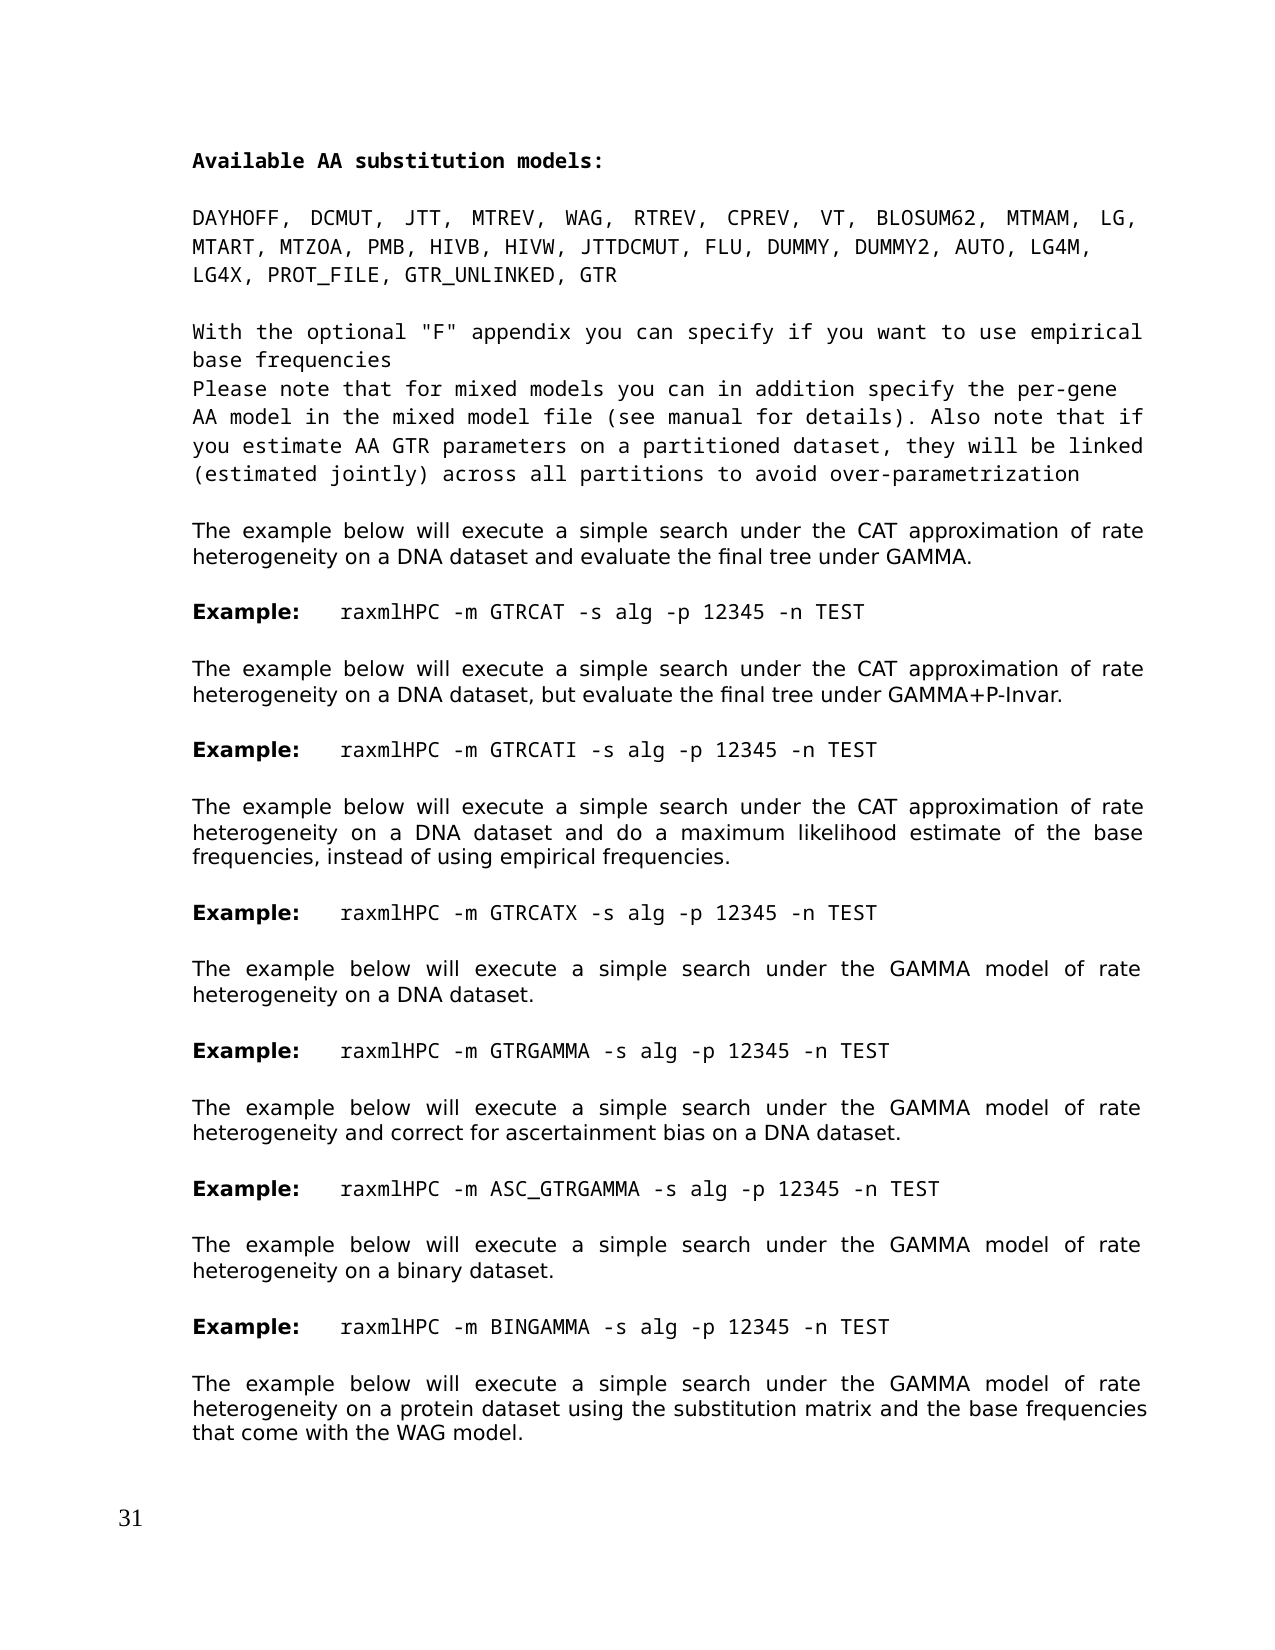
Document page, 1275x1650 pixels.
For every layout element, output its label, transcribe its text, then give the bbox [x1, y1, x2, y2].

text Example: raxmlHPC -m GTRCAT -s alg -p 12345 -n TEST [118, 597, 1157, 626]
text The example below will execute a simple search under the GAMMA model of rate heterogeneity on a binary dataset. [118, 1231, 1157, 1283]
text Example: raxmlHPC -m ASC_GTRGAMMA -s alg -p 12345 -n TEST [118, 1174, 1157, 1202]
text The example below will execute a simple search under the GAMMA model of rate heterogeneity on a DNA dataset. [118, 954, 1157, 1007]
text Available AA substitution models: [118, 147, 1157, 175]
text Example: raxmlHPC -m GTRCATX -s alg -p 12345 -n TEST [118, 898, 1157, 926]
text The example below will execute a simple search under the CAT approximation of rate heterogeneity on a DNA dataset and evaluate the final tree under GAMMA. [118, 516, 1157, 569]
text The example below will execute a simple search under the GAMMA model of rate heterogeneity on a protein dataset using the substitution matrix and the base frequencies that come with the WAG model. [118, 1369, 1157, 1446]
text The example below will execute a simple search under the CAT approximation of rate heterogeneity on a DNA dataset, but evaluate the final tree under GAMMA+P-Invar. [118, 654, 1157, 707]
text DAYHOFF, DCMUT, JTT, MTREV, WAG, RTREV, CPREV, VT, BLOSUM62, MTMAM, LG, MTART, MTZOA, PMB, HIVB, HIVW, JTTDCMUT, FLU, DUMMY, DUMMY2, AUTO, LG4M, LG4X, PROT_FILE, GTR_UNLINKED, GTR [118, 203, 1157, 289]
text Example: raxmlHPC -m GTRCATI -s alg -p 12345 -n TEST [118, 735, 1157, 764]
text Example: raxmlHPC -m GTRGAMMA -s alg -p 12345 -n TEST [118, 1036, 1157, 1064]
text The example below will execute a simple search under the GAMMA model of rate heterogeneity and correct for ascertainment bias on a DNA dataset. [118, 1093, 1157, 1145]
text Example: raxmlHPC -m BINGAMMA -s alg -p 12345 -n TEST [118, 1312, 1157, 1340]
text With the optional "F" appendix you can specify if you want to use empirical base frequencies [118, 317, 1157, 374]
text Please note that for mixed models you can in addition specify the per-gene AA model in the mixed model file (see manual for details). Also note that if you estimate AA GTR parameters on a partitioned dataset, they will be linked (estimated jointly) across all partitions to avoid over-parametrization [118, 374, 1157, 488]
text The example below will execute a simple search under the CAT approximation of rate heterogeneity on a DNA dataset and do a maximum likelihood estimate of the base frequencies, instead of using empirical frequencies. [118, 792, 1157, 869]
